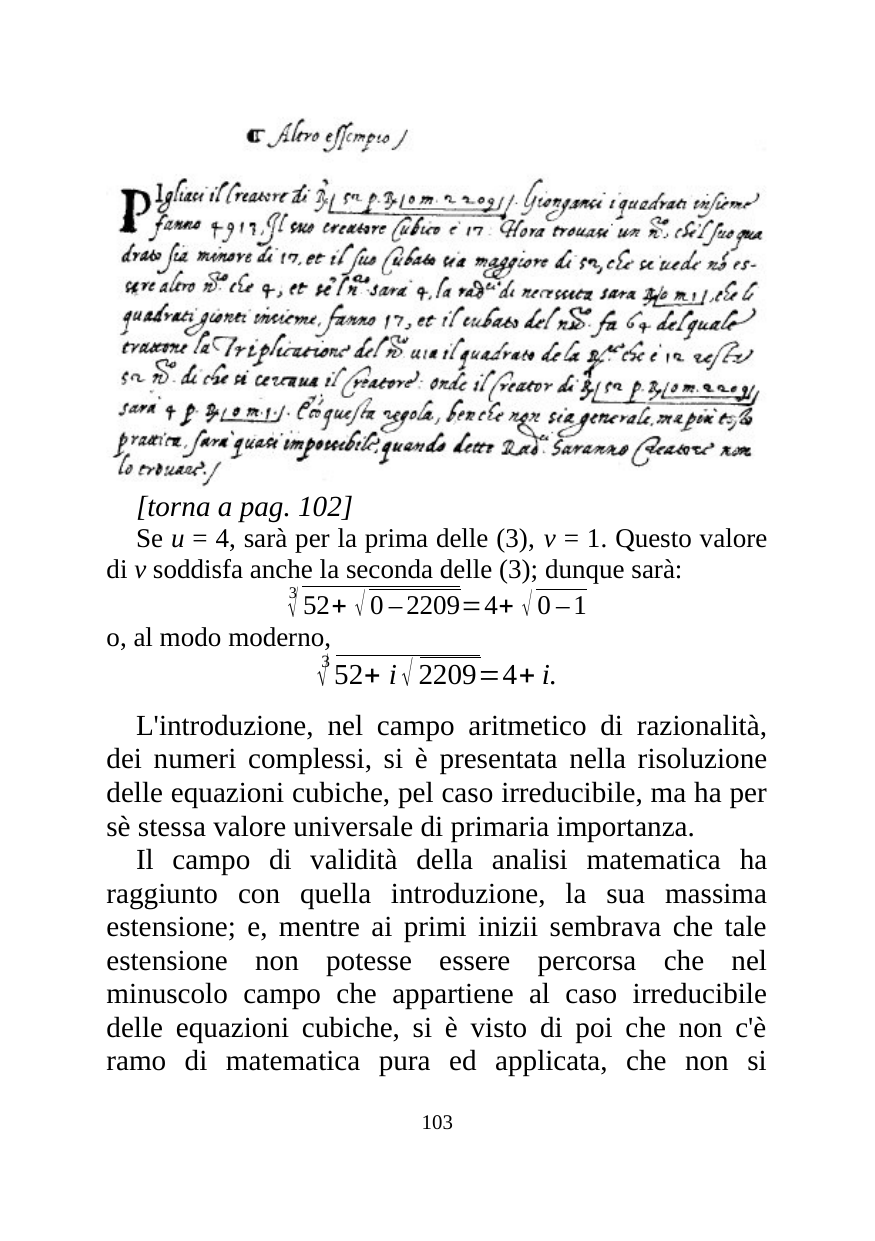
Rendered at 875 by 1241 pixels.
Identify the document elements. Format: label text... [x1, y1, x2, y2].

text Il campo di validità della analisi matematica ha raggiunto con quella introduzione, la sua massima estensione; e, mentre ai primi inizii sembrava che tale estensione non potesse essere percorsa che nel minuscolo campo che appartiene al caso irreducibile delle equazioni cubiche, si è visto di poi che non c'è ramo di matematica pura ed applicata, che non si [106, 842, 768, 1077]
text L'introduzione, nel campo aritmetico di razionalità, dei numeri complessi, si è presentata nella risoluzione delle equazioni cubiche, pel caso irreducibile, ma ha per sè stessa valore universale di primaria importanza. [106, 708, 768, 842]
picture [106, 106, 768, 489]
text [torna a pag. 100] [106, 489, 768, 522]
text Se u = 4, sarà per la prima delle (3), v = 1. Questo valore di v soddisfa anche la seconda delle (3); dunque sarà: [106, 522, 768, 585]
text o, al modo moderno, [106, 621, 768, 652]
